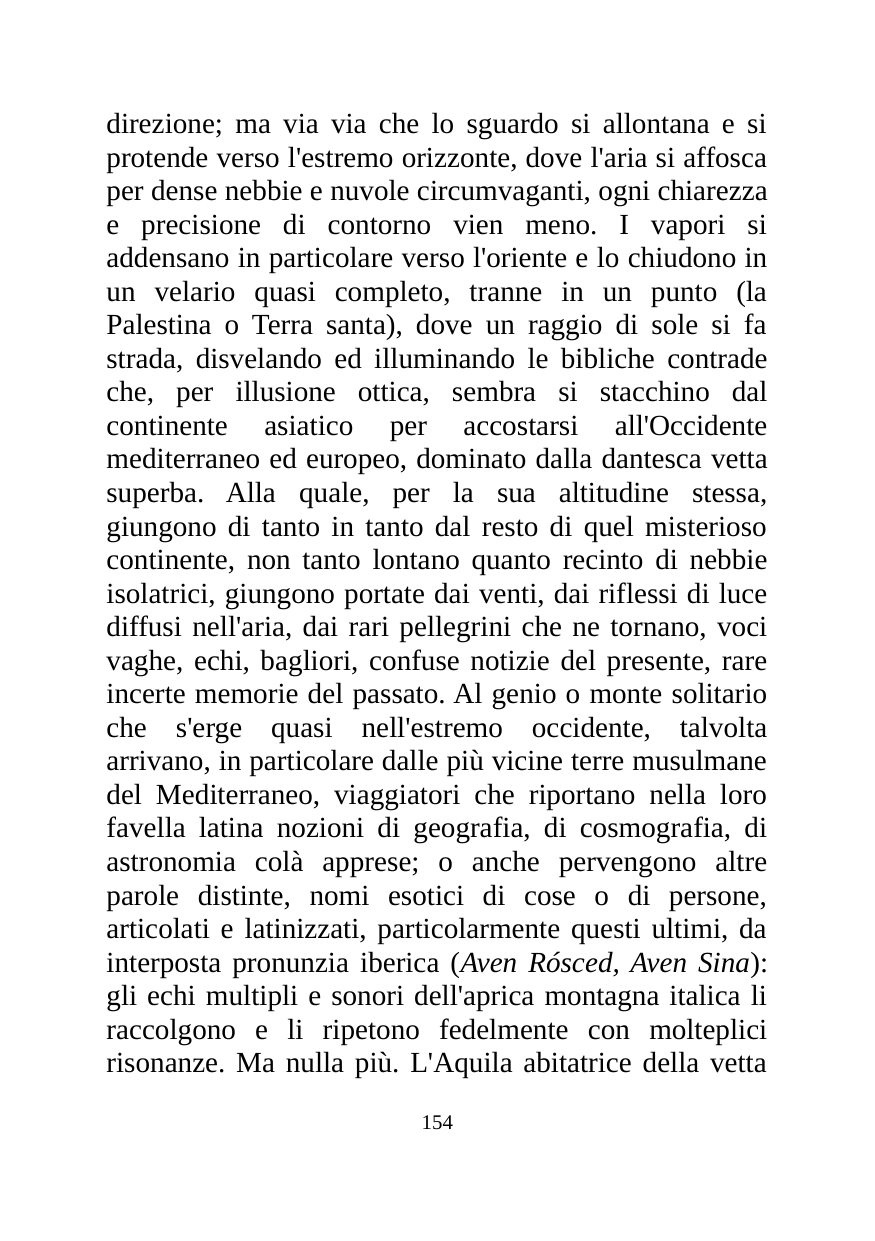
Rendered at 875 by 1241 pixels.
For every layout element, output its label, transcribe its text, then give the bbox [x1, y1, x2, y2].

text direzione; ma via via che lo sguardo si allontana e si protende verso l'estremo orizzonte, dove l'aria si affosca per dense nebbie e nuvole circumvaganti, ogni chiarezza e precisione di contorno vien meno. I vapori si addensano in particolare verso l'oriente e lo chiudono in un velario quasi completo, tranne in un punto (la Palestina o Terra santa), dove un raggio di sole si fa strada, disvelando ed illuminando le bibliche contrade che, per illusione ottica, sembra si stacchino dal continente asiatico per accostarsi all'Occidente mediterraneo ed europeo, dominato dalla dantesca vetta superba. Alla quale, per la sua altitudine stessa, giungono di tanto in tanto dal resto di quel misterioso continente, non tanto lontano quanto recinto di nebbie isolatrici, giungono portate dai venti, dai riflessi di luce diffusi nell'aria, dai rari pellegrini che ne tornano, voci vaghe, echi, bagliori, confuse notizie del presente, rare incerte memorie del passato. Al genio o monte solitario che s'erge quasi nell'estremo occidente, talvolta arrivano, in particolare dalle più vicine terre musulmane del Mediterraneo, viaggiatori che riportano nella loro favella latina nozioni di geografia, di cosmografia, di astronomia colà apprese; o anche pervengono altre parole distinte, nomi esotici di cose o di persone, articolati e latinizzati, particolarmente questi ultimi, da interposta pronunzia iberica (Aven Rósced, Aven Sina): gli echi multipli e sonori dell'aprica montagna italica li raccolgono e li ripetono fedelmente con molteplici risonanze. Ma nulla più. L'Aquila abitatrice della vetta [106, 106, 768, 1079]
